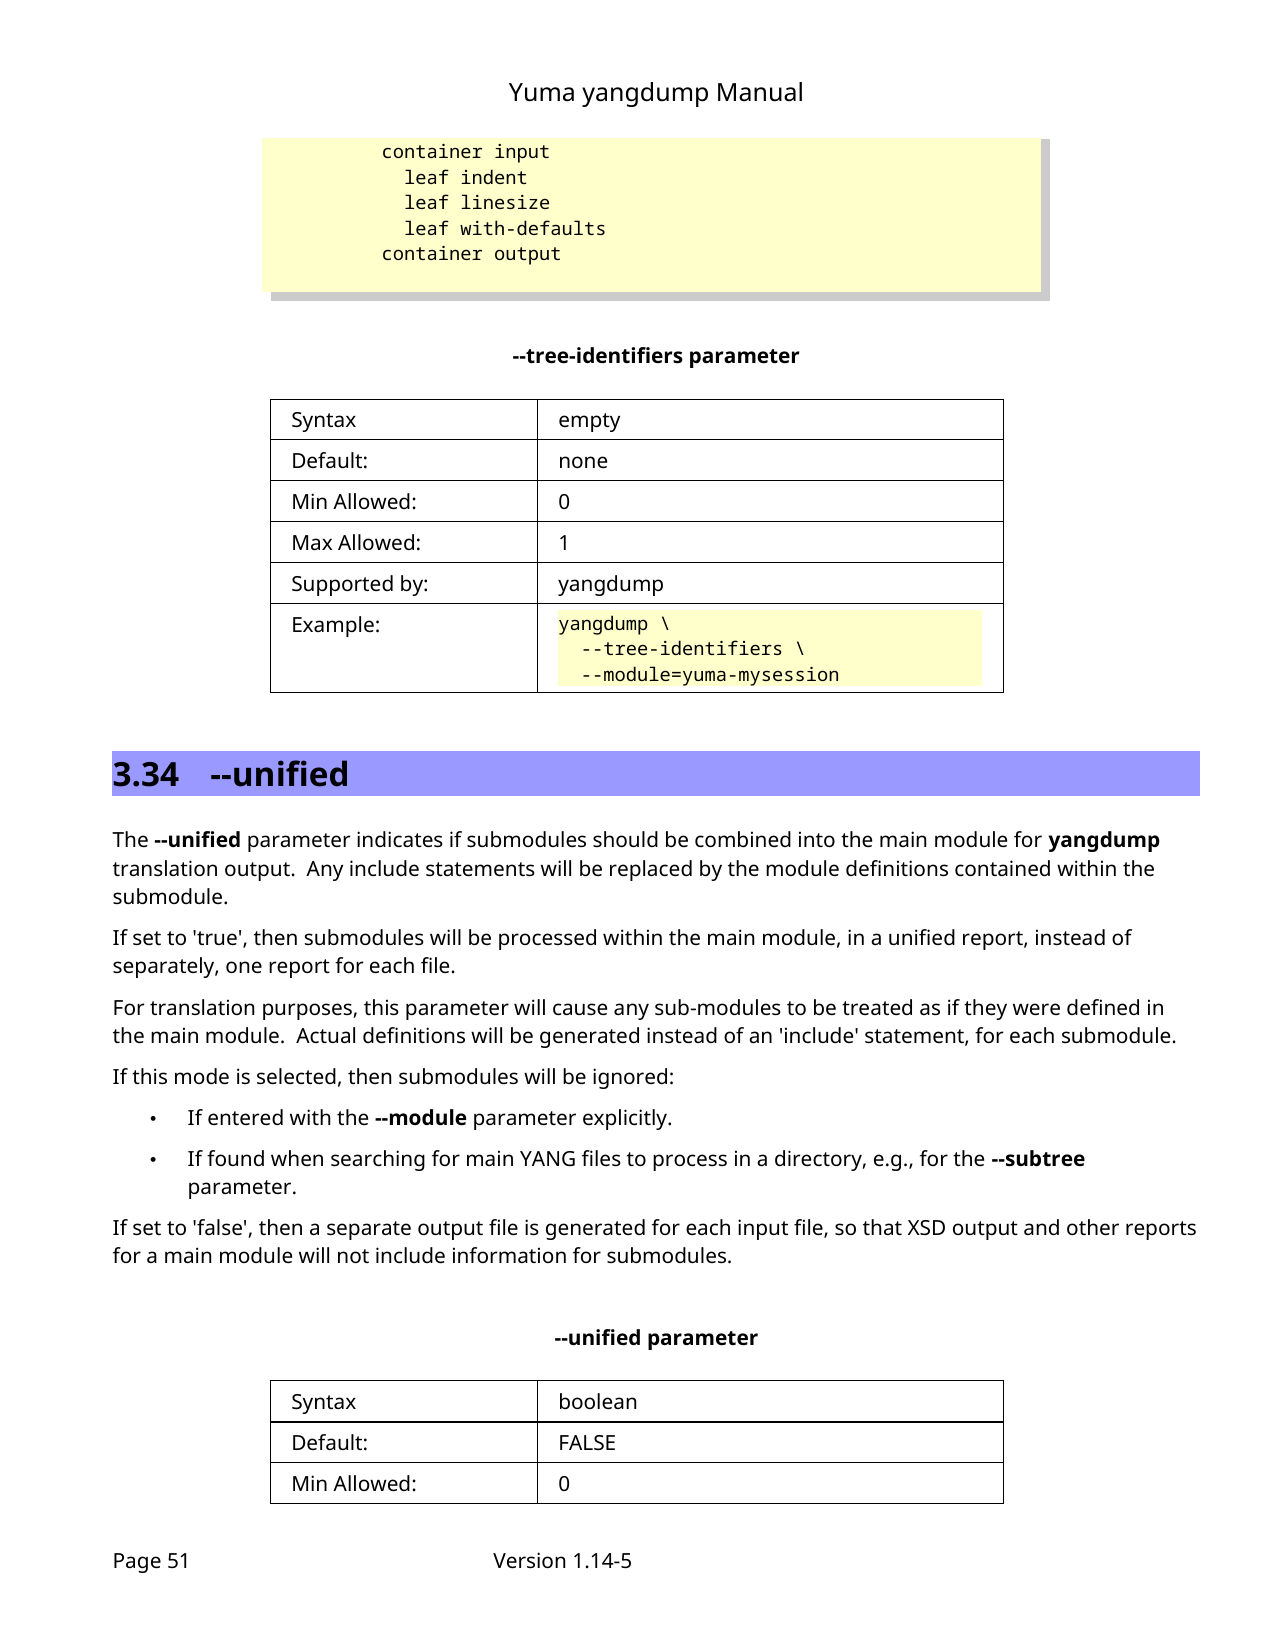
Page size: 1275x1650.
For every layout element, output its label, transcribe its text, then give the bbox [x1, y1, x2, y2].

text container output [262, 241, 1041, 266]
table_header empty [538, 400, 1003, 439]
text The --unified parameter indicates if submodules should be combined into the main module for yangdump translation output. Any include statements will be replaced by the module definitions contained within the submodule. [112, 825, 1200, 911]
table_cell 0 [538, 481, 1003, 521]
text If set to 'true', then submodules will be processed within the main module, in a unified report, instead of separately, one report for each file. [112, 923, 1200, 980]
subtitle --unified parameter [127, 1323, 1185, 1352]
table_cell yangdump \ --tree-identifiers \ --module=yuma-mysession [538, 604, 1003, 692]
text leaf indent [262, 164, 1041, 189]
text leaf linesize [262, 189, 1041, 215]
table_cell Supported by: [271, 563, 537, 603]
table_cell Min Allowed: [271, 1463, 537, 1503]
table_cell Max Allowed: [271, 522, 537, 562]
table_cell yangdump [538, 563, 1003, 603]
list If entered with the --module parameter explicitly. [150, 1103, 1200, 1131]
text container input [262, 138, 1041, 164]
table_cell Example: [271, 604, 537, 692]
text leaf with-defaults [262, 215, 1041, 241]
table_header boolean [538, 1381, 1003, 1421]
subtitle --unified [112, 751, 1200, 796]
table_cell 1 [538, 522, 1003, 562]
table_cell none [538, 440, 1003, 480]
table_header Syntax [271, 1381, 537, 1421]
table_cell Default: [271, 440, 537, 480]
table_cell Default: [271, 1423, 537, 1462]
table_cell 0 [538, 1463, 1003, 1503]
text If this mode is selected, then submodules will be ignored: [112, 1062, 1200, 1090]
table_cell FALSE [538, 1423, 1003, 1462]
text If set to 'false', then a separate output file is generated for each input file, so that XSD output and other reports for a main module will not include information for submodules. [112, 1213, 1200, 1270]
list If found when searching for main YANG files to process in a directory, e.g., for the --subtree parameter. [150, 1144, 1200, 1201]
subtitle --tree-identifiers parameter [127, 342, 1185, 370]
table_header Syntax [271, 400, 537, 439]
text For translation purposes, this parameter will cause any sub-modules to be treated as if they were defined in the main module. Actual definitions will be generated instead of an 'include' statement, for each submodule. [112, 993, 1200, 1049]
table_cell Min Allowed: [271, 481, 537, 521]
